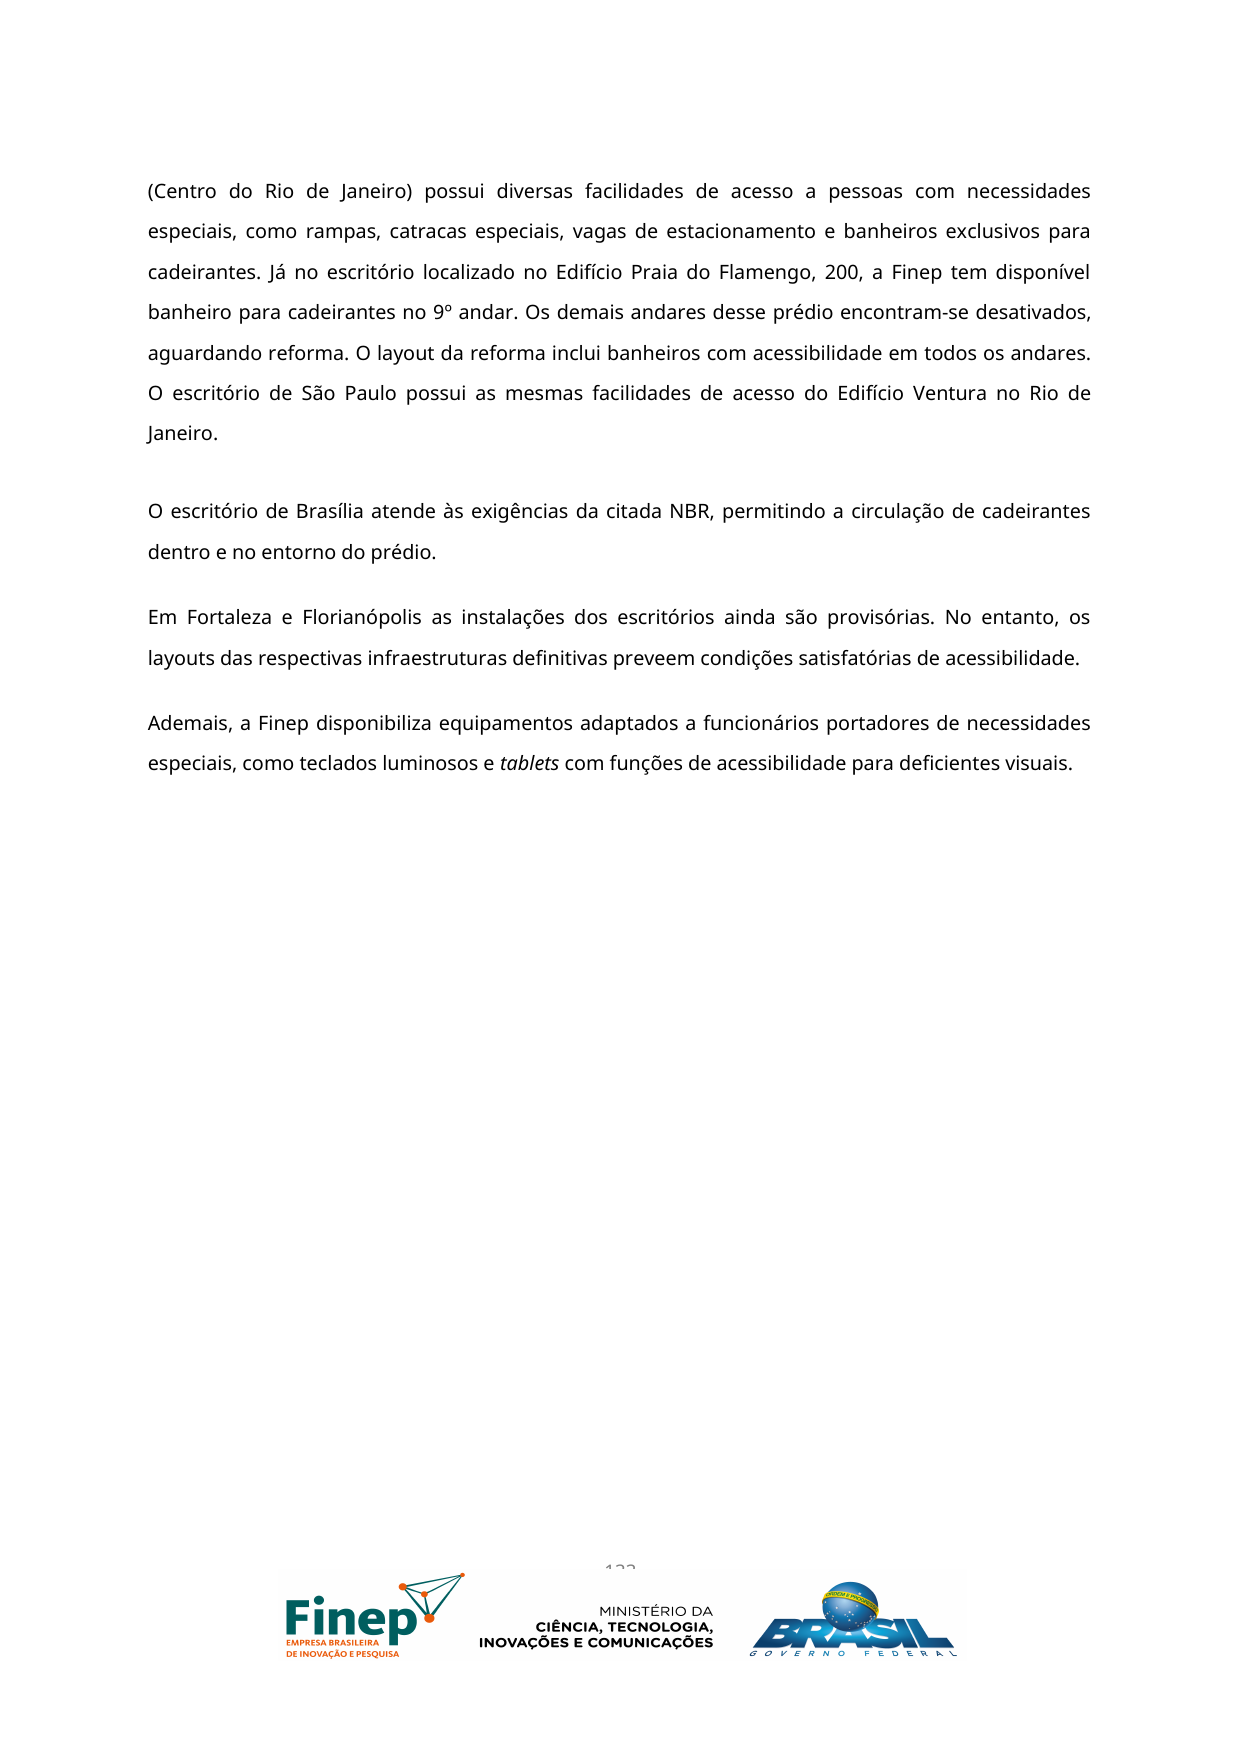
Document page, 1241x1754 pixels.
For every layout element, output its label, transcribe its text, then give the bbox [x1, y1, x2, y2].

text Ademais, a Finep disponibiliza equipamentos adaptados a funcionários portadores de necessidades especiais, como teclados luminosos e tablets com funções de acessibilidade para deficientes visuais. [148, 709, 1092, 777]
text (Centro do Rio de Janeiro) possui diversas facilidades de acesso a pessoas com necessidades especiais, como rampas, catracas especiais, vagas de estacionamento e banheiros exclusivos para cadeirantes. Já no escritório localizado no Edifício Praia do Flamengo, 200, a Finep tem disponível banheiro para cadeirantes no 9º andar. Os demais andares desse prédio encontram-se desativados, aguardando reforma. O layout da reforma inclui banheiros com acessibilidade em todos os andares. O escritório de São Paulo possui as mesmas facilidades de acesso do Edifício Ventura no Rio de Janeiro. [148, 177, 1092, 447]
text O escritório de Brasília atende às exigências da citada NBR, permitindo a circulação de cadeirantes dentro e no entorno do prédio. [148, 498, 1092, 565]
text Em Fortaleza e Florianópolis as instalações dos escritórios ainda são provisórias. No entanto, os layouts das respectivas infraestruturas definitivas preveem condições satisfatórias de acessibilidade. [148, 603, 1092, 671]
